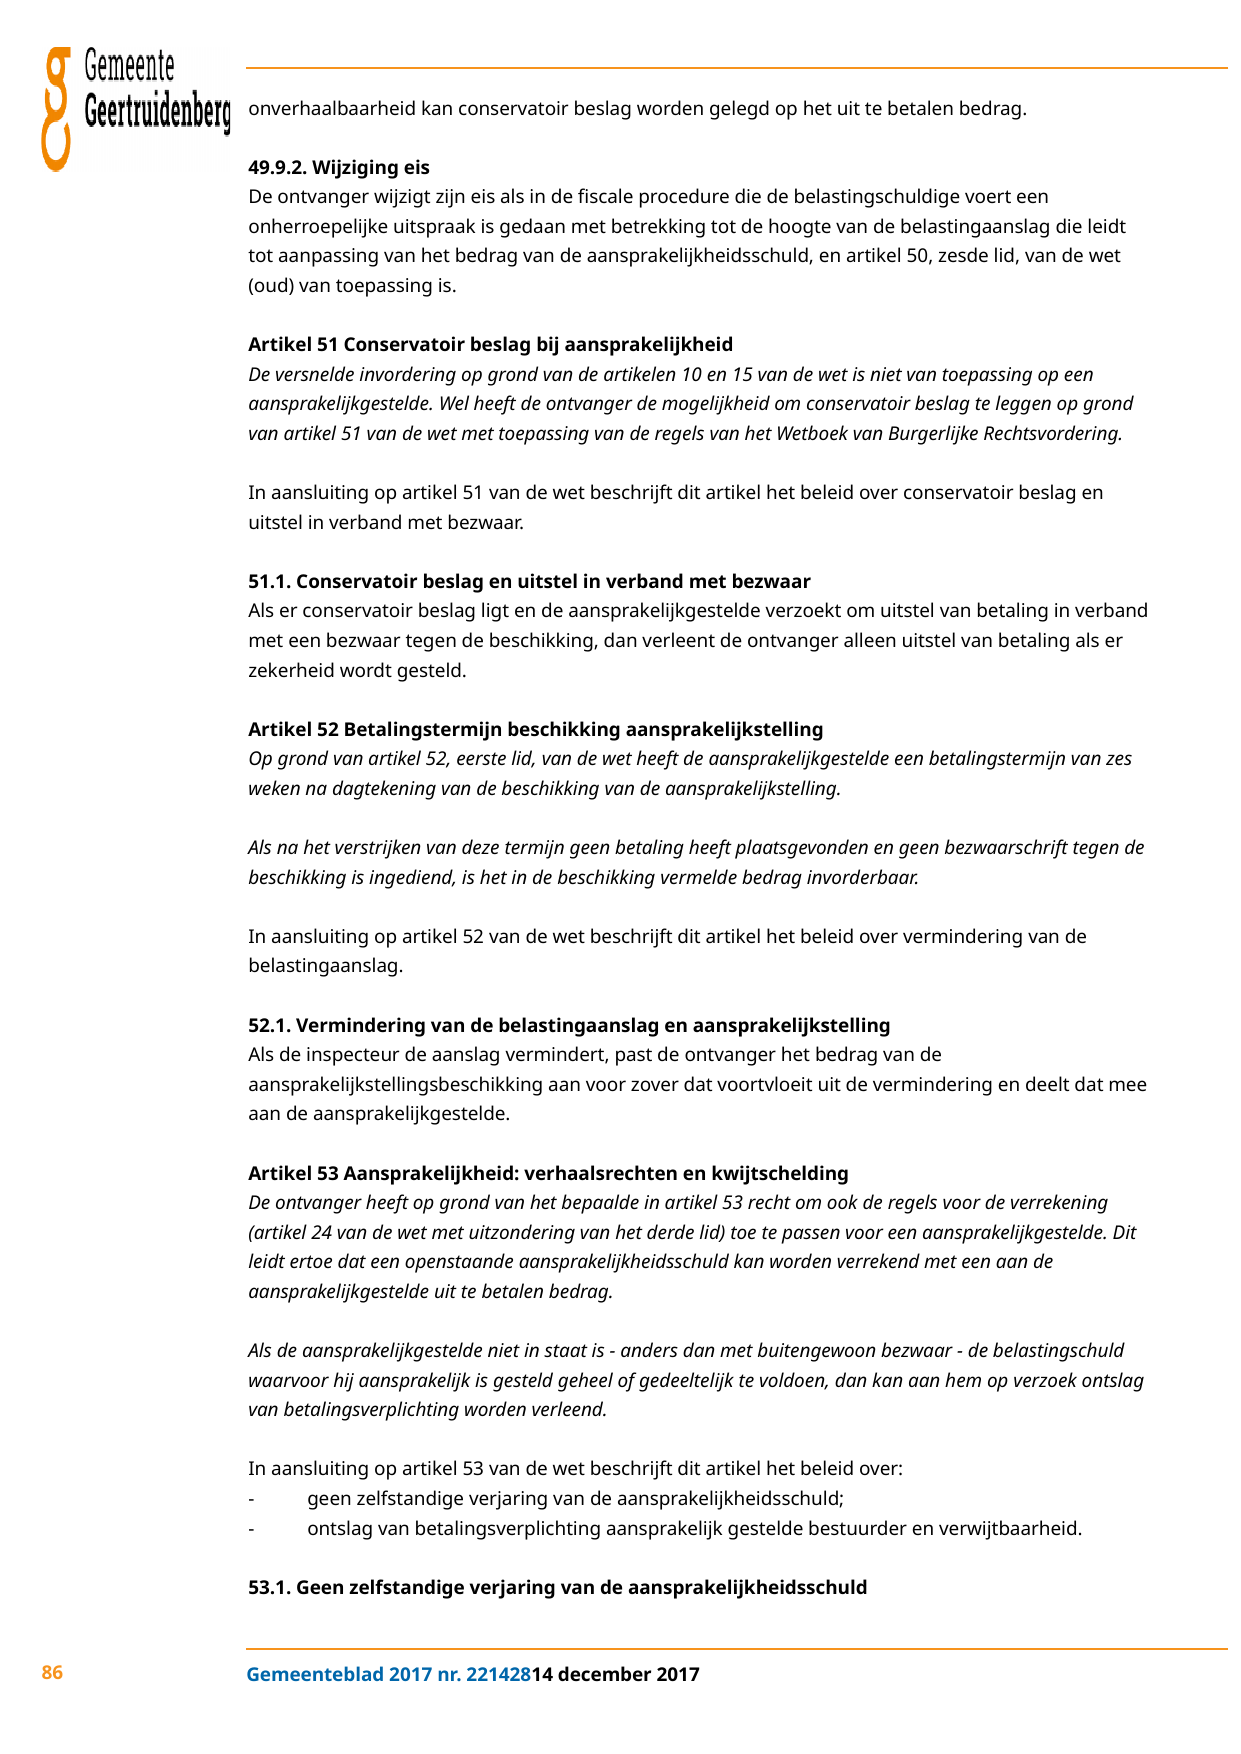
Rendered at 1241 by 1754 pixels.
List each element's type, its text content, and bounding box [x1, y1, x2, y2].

text Als de aansprakelijkgestelde niet in staat is - anders dan met buitengewoon bezwaar - de belastingschuld waarvoor hij aansprakelijk is gesteld geheel of gedeeltelijk te voldoen, dan kan aan hem op verzoek ontslag van betalingsverplichting worden verleend. [248, 1337, 1152, 1422]
text 53.1. Geen zelfstandige verjaring van de aansprakelijkheidsschuld [248, 1574, 1152, 1600]
text Artikel 51 Conservatoir beslag bij aansprakelijkheid [248, 331, 1152, 357]
text Als er conservatoir beslag ligt en de aansprakelijkgestelde verzoekt om uitstel van betaling in verband met een bezwaar tegen de beschikking, dan verleent de ontvanger alleen uitstel van betaling als er zekerheid wordt gesteld. [248, 598, 1152, 683]
text 51.1. Conservatoir beslag en uitstel in verband met bezwaar [248, 568, 1152, 594]
text De versnelde invordering op grond van de artikelen 10 en 15 van de wet is niet van toepassing op een aansprakelijkgestelde. Wel heeft de ontvanger de mogelijkheid om conservatoir beslag te leggen op grond van artikel 51 van de wet met toepassing van de regels van het Wetboek van Burgerlijke Rechtsvordering. [248, 361, 1152, 446]
text In aansluiting op artikel 52 van de wet beschrijft dit artikel het beleid over vermindering van de belastingaanslag. [248, 923, 1152, 978]
text onverhaalbaarheid kan conservatoir beslag worden gelegd op het uit te betalen bedrag. [248, 95, 1152, 121]
text Artikel 53 Aansprakelijkheid: verhaalsrechten en kwijtschelding [248, 1160, 1152, 1186]
text In aansluiting op artikel 53 van de wet beschrijft dit artikel het beleid over: [248, 1456, 1152, 1481]
text 52.1. Vermindering van de belastingaanslag en aansprakelijkstelling [248, 1012, 1152, 1038]
text Als de inspecteur de aanslag vermindert, past de ontvanger het bedrag van de aansprakelijkstellingsbeschikking aan voor zover dat voortvloeit uit de vermindering en deelt dat mee aan de aansprakelijkgestelde. [248, 1041, 1152, 1126]
text Als na het verstrijken van deze termijn geen betaling heeft plaatsgevonden en geen bezwaarschrift tegen de beschikking is ingediend, is het in de beschikking vermelde bedrag invorderbaar. [248, 834, 1152, 890]
list geen zelfstandige verjaring van de aansprakelijkheidsschuld; [248, 1485, 1152, 1511]
text 49.9.2. Wijziging eis [248, 154, 1152, 180]
text De ontvanger heeft op grond van het bepaalde in artikel 53 recht om ook de regels voor de verrekening (artikel 24 van de wet met uitzondering van het derde lid) toe te passen voor een aansprakelijkgestelde. Dit leidt ertoe dat een openstaande aansprakelijkheidsschuld kan worden verrekend met een aan de aansprakelijkgestelde uit te betalen bedrag. [248, 1189, 1152, 1304]
picture [41, 47, 231, 172]
text In aansluiting op artikel 51 van de wet beschrijft dit artikel het beleid over conservatoir beslag en uitstel in verband met bezwaar. [248, 479, 1152, 535]
text De ontvanger wijzigt zijn eis als in de fiscale procedure die de belastingschuldige voert een onherroepelijke uitspraak is gedaan met betrekking tot de hoogte van de belastingaanslag die leidt tot aanpassing van het bedrag van de aansprakelijkheidsschuld, en artikel 50, zesde lid, van de wet (oud) van toepassing is. [248, 183, 1152, 298]
text Op grond van artikel 52, eerste lid, van de wet heeft de aansprakelijkgestelde een betalingstermijn van zes weken na dagtekening van de beschikking van de aansprakelijkstelling. [248, 746, 1152, 801]
text Artikel 52 Betalingstermijn beschikking aansprakelijkstelling [248, 716, 1152, 742]
list ontslag van betalingsverplichting aansprakelijk gestelde bestuurder en verwijtbaarheid. [248, 1515, 1152, 1541]
